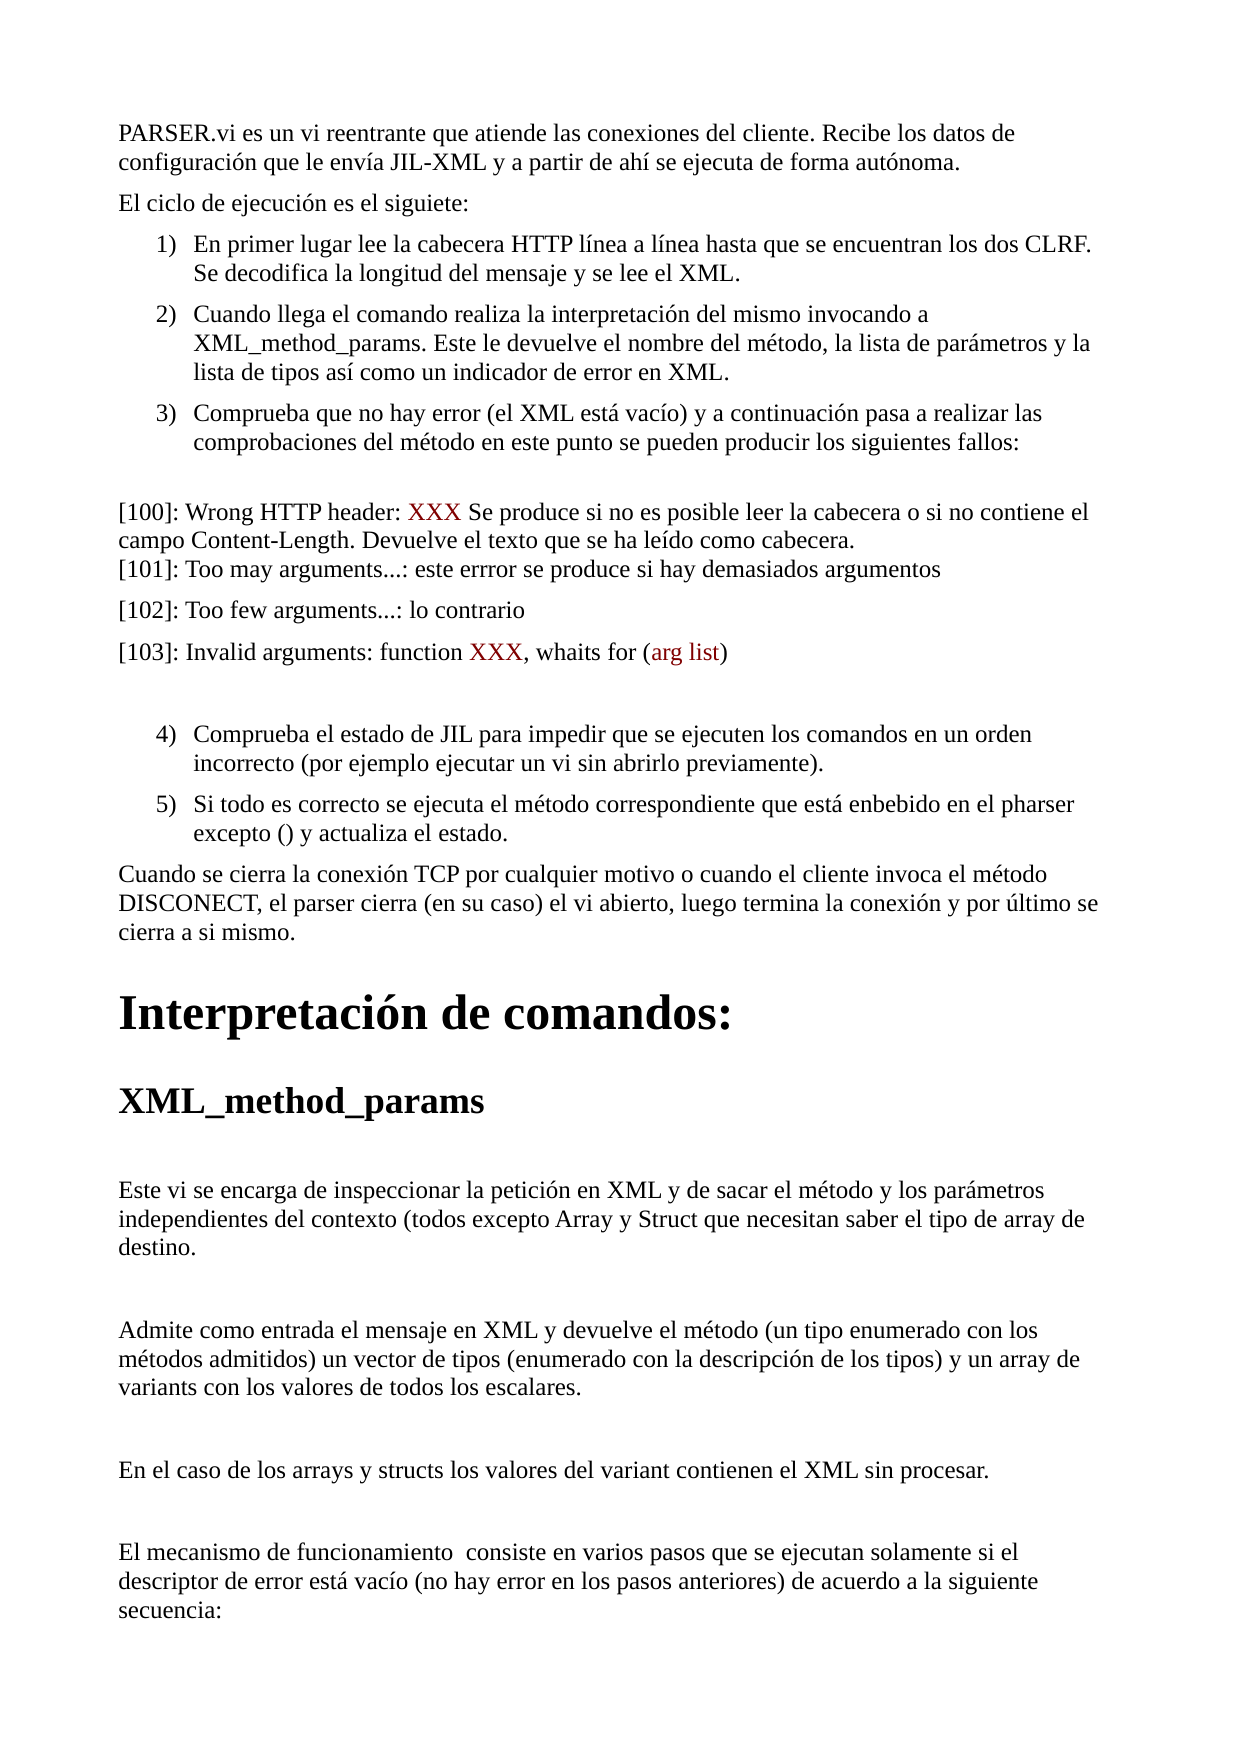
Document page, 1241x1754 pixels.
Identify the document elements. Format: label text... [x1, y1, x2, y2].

subtitle Interpretación de comandos: [118, 983, 1122, 1041]
text En el caso de los arrays y structs los valores del variant contienen el XML sin procesar. [118, 1455, 1122, 1484]
list Si todo es correcto se ejecuta el método correspondiente que está enbebido en el pharser excepto () y actualiza el estado. [156, 789, 1122, 847]
text [102]: Too few arguments...: lo contrario [118, 596, 1122, 624]
list Cuando se cierra la conexión TCP por cualquier motivo o cuando el cliente invoca el método DISCONECT, el parser cierra (en su caso) el vi abierto, luego termina la conexión y por último se cierra a si mismo. [81, 859, 1122, 946]
list Comprueba que no hay error (el XML está vacío) y a continuación pasa a realizar las comprobaciones del método en este punto se pueden producir los siguientes fallos: [156, 398, 1122, 456]
text El mecanismo de funcionamiento consiste en varios pasos que se ejecutan solamente si el descriptor de error está vacío (no hay error en los pasos anteriores) de acuerdo a la siguiente secuencia: [118, 1537, 1122, 1624]
list En primer lugar lee la cabecera HTTP línea a línea hasta que se encuentran los dos CLRF. Se decodifica la longitud del mensaje y se lee el XML. [156, 229, 1122, 287]
list Cuando llega el comando realiza la interpretación del mismo invocando a XML_method_params. Este le devuelve el nombre del método, la lista de parámetros y la lista de tipos así como un indicador de error en XML. [156, 299, 1122, 386]
text PARSER.vi es un vi reentrante que atiende las conexiones del cliente. Recibe los datos de configuración que le envía JIL-XML y a partir de ahí se ejecuta de forma autónoma. [118, 118, 1122, 176]
list Comprueba el estado de JIL para impedir que se ejecuten los comandos en un orden incorrecto (por ejemplo ejecutar un vi sin abrirlo previamente). [156, 719, 1122, 777]
subtitle XML_method_params [118, 1078, 1122, 1121]
text Admite como entrada el mensaje en XML y devuelve el método (un tipo enumerado con los métodos admitidos) un vector de tipos (enumerado con la descripción de los tipos) y un array de variants con los valores de todos los escalares. [118, 1315, 1122, 1401]
text El ciclo de ejecución es el siguiete: [118, 188, 1122, 217]
text [101]: Too may arguments...: este errror se produce si hay demasiados argumentos [118, 554, 1122, 583]
text [100]: Wrong HTTP header: XXX Se produce si no es posible leer la cabecera o si no contiene el campo Content-Length. Devuelve el texto que se ha leído como cabecera. [118, 497, 1122, 554]
text Este vi se encarga de inspeccionar la petición en XML y de sacar el método y los parámetros independientes del contexto (todos excepto Array y Struct que necesitan saber el tipo de array de destino. [118, 1175, 1122, 1261]
text [103]: Invalid arguments: function XXX, whaits for (arg list) [118, 637, 1122, 666]
